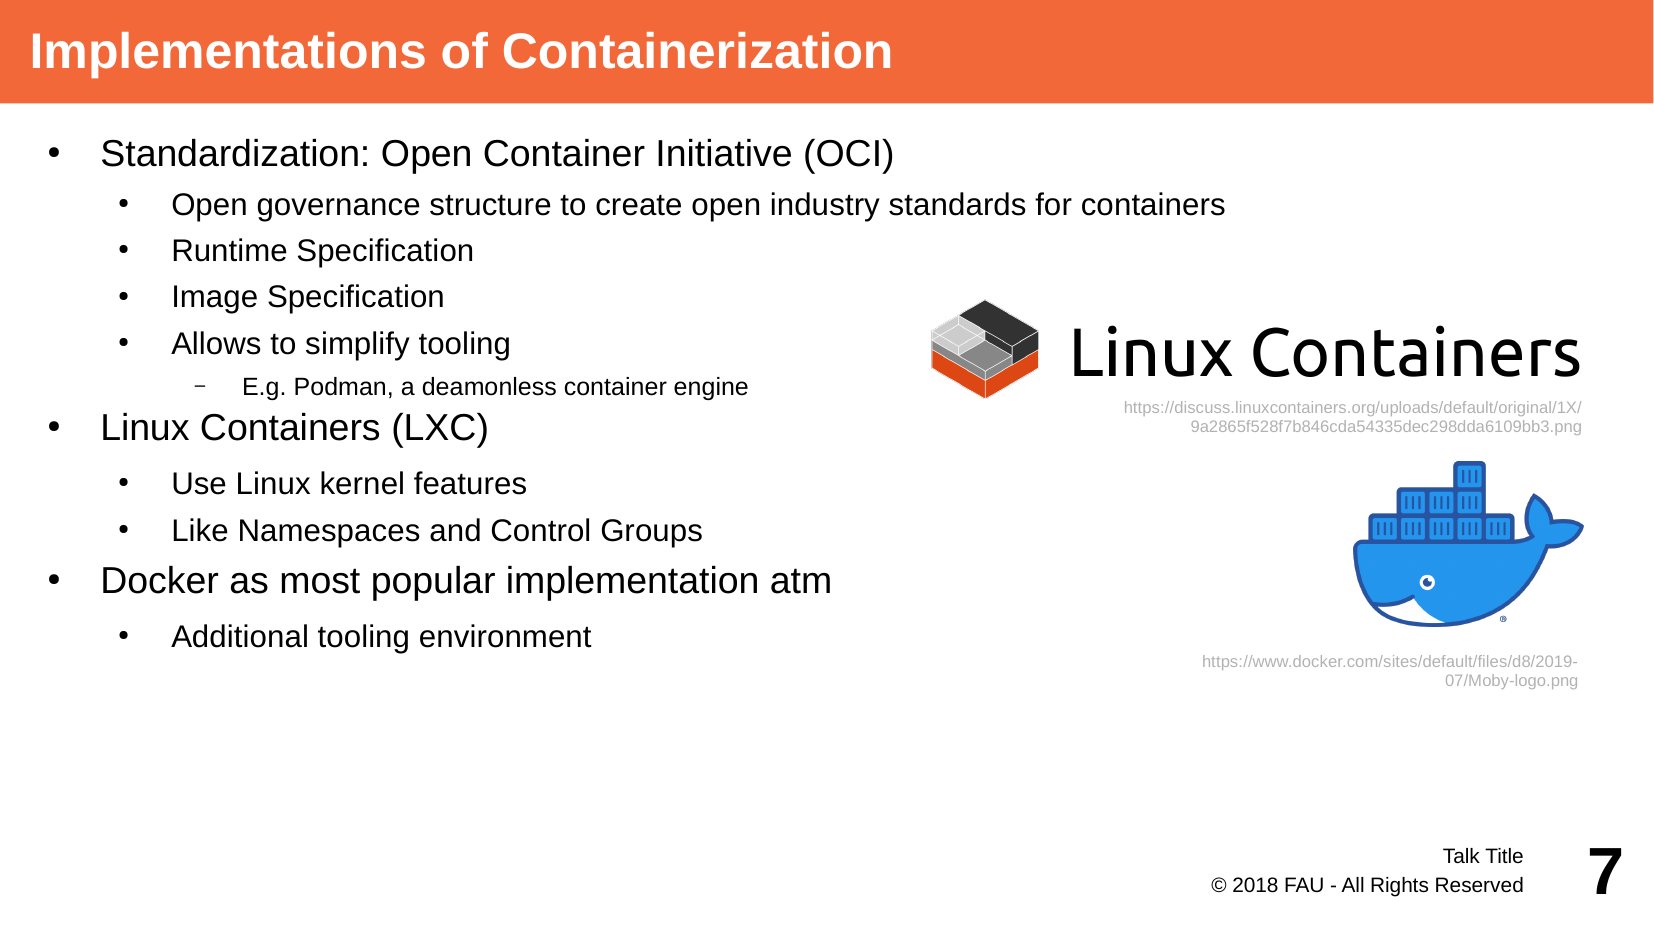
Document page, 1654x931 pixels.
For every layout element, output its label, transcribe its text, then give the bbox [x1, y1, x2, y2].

text_box https://discuss.linuxcontainers.org/uploads/default/original/1X/9a2865f528f7b846cda54335dec298dda6109bb3.png [1010, 386, 1595, 448]
list Standardization: Open Container Initiative (OCI) Open governance structure to create open industry standards for containers Runtime Specification Image Specification Allows to simplify tooling E.g. Podman, a deamonless container engine Linux Containers (LXC) Use Linux kernel features Like Namespaces and Control Groups Docker as most popular implementation atm Additional tooling environment [29, 132, 1625, 813]
text_box https://www.docker.com/sites/default/files/d8/2019-07/Moby-logo.png [1183, 630, 1591, 711]
title Implementations of Containerization [0, 0, 1654, 104]
picture [931, 299, 1609, 399]
picture [1353, 461, 1584, 627]
